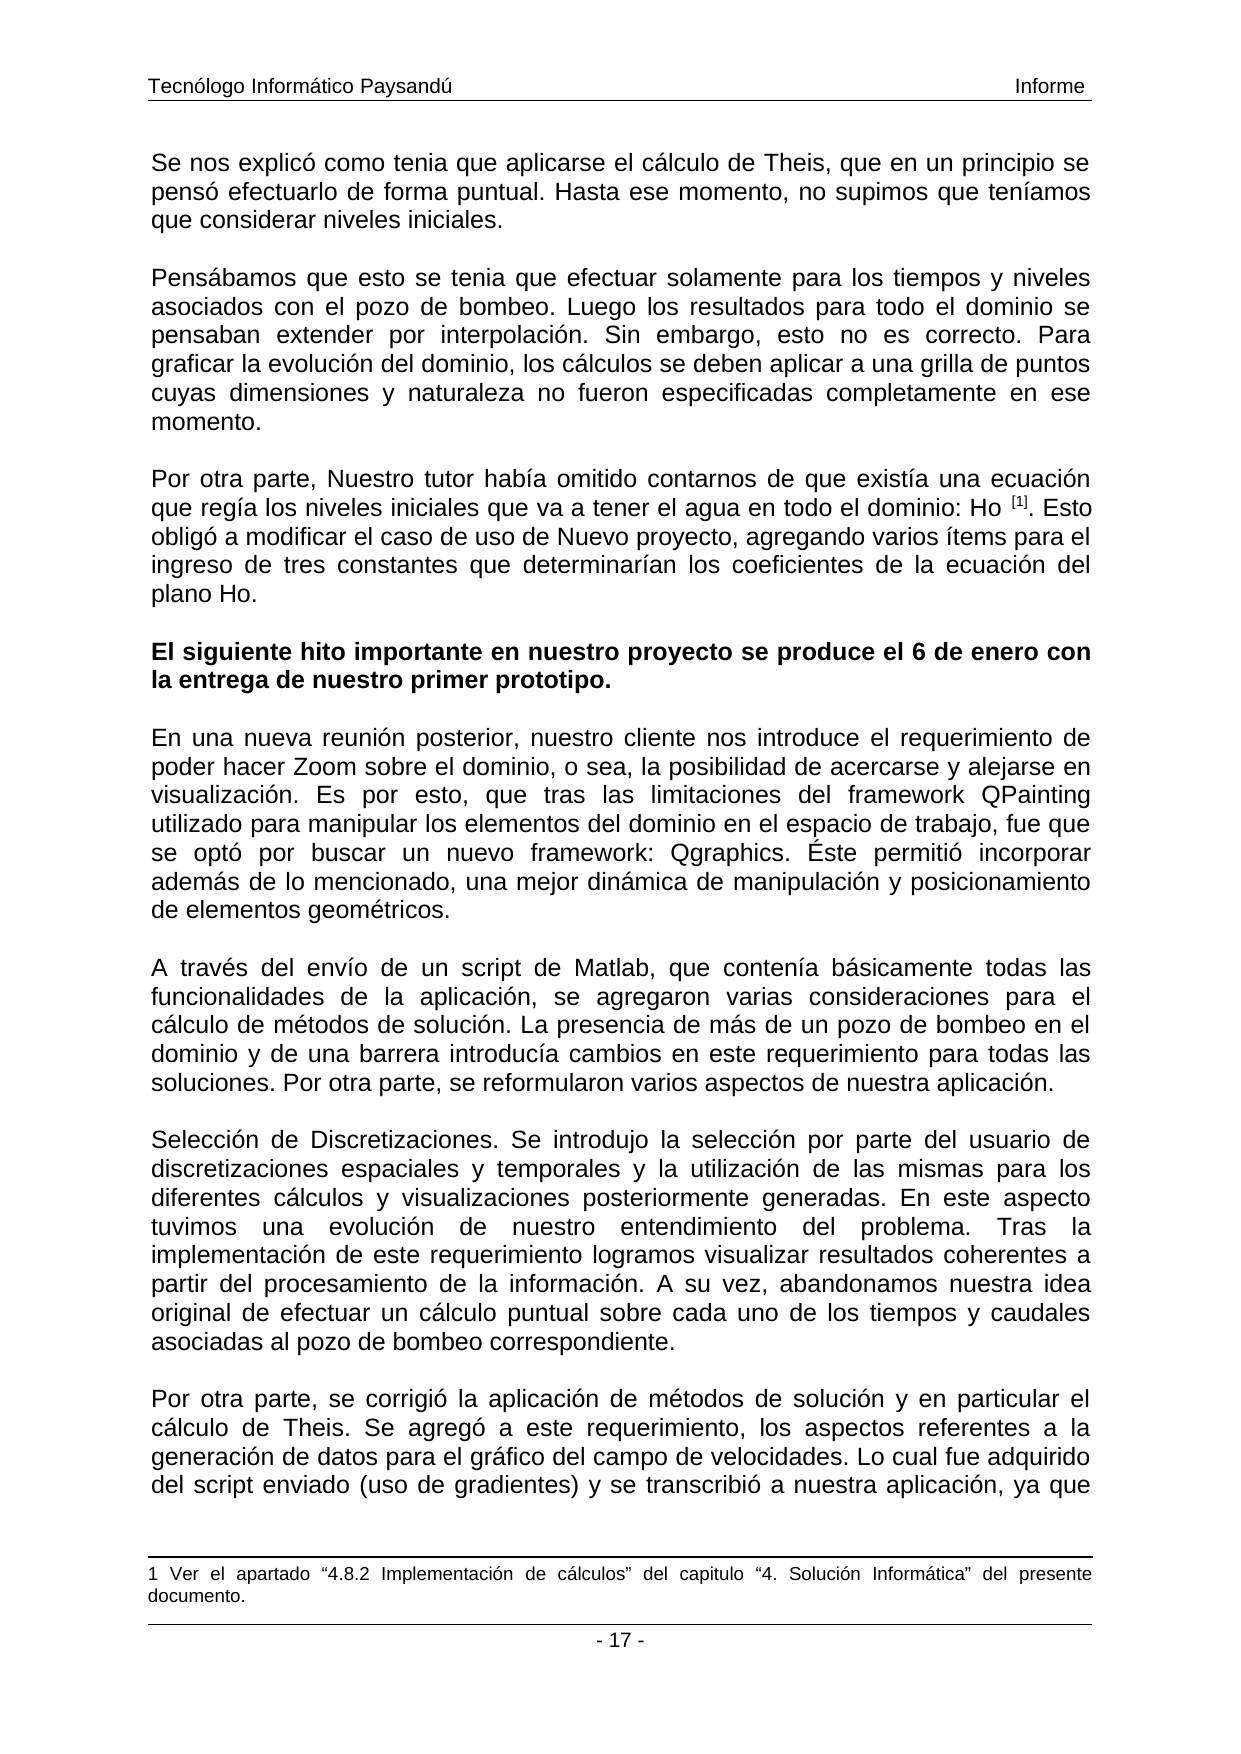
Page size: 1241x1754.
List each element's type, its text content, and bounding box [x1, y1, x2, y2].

text En una nueva reunión posterior, nuestro cliente nos introduce el requerimiento de poder hacer Zoom sobre el dominio, o sea, la posibilidad de acercarse y alejarse en visualización. Es por esto, que tras las limitaciones del framework QPainting utilizado para manipular los elementos del dominio en el espacio de trabajo, fue que se optó por buscar un nuevo framework: Qgraphics. Éste permitió incorporar además de lo mencionado, una mejor dinámica de manipulación y posicionamiento de elementos geométricos. [151, 723, 1092, 924]
text Por otra parte, Nuestro tutor había omitido contarnos de que existía una ecuación que regía los niveles iniciales que va a tener el agua en todo el dominio: Ho []. Esto obligó a modificar el caso de uso de Nuevo proyecto, agregando varios ítems para el ingreso de tres constantes que determinarían los coeficientes de la ecuación del plano Ho. [151, 464, 1092, 608]
text El siguiente hito importante en nuestro proyecto se produce el 6 de enero con la entrega de nuestro primer prototipo. [151, 636, 1092, 694]
text A través del envío de un script de Matlab, que contenía básicamente todas las funcionalidades de la aplicación, se agregaron varias consideraciones para el cálculo de métodos de solución. La presencia de más de un pozo de bombeo en el dominio y de una barrera introducía cambios en este requerimiento para todas las soluciones. Por otra parte, se reformularon varios aspectos de nuestra aplicación. [151, 953, 1092, 1096]
text Se nos explicó como tenia que aplicarse el cálculo de Theis, que en un principio se pensó efectuarlo de forma puntual. Hasta ese momento, no supimos que teníamos que considerar niveles iniciales. [151, 148, 1092, 234]
text Ver el apartado “4.8.2 Implementación de cálculos” del capitulo “4. Solución Informática” del presente documento. [148, 1563, 1092, 1606]
text Selección de Discretizaciones. Se introdujo la selección por parte del usuario de discretizaciones espaciales y temporales y la utilización de las mismas para los diferentes cálculos y visualizaciones posteriormente generadas. En este aspecto tuvimos una evolución de nuestro entendimiento del problema. Tras la implementación de este requerimiento logramos visualizar resultados coherentes a partir del procesamiento de la información. A su vez, abandonamos nuestra idea original de efectuar un cálculo puntual sobre cada uno de los tiempos y caudales asociadas al pozo de bombeo correspondiente. [151, 1125, 1092, 1355]
text Por otra parte, se corrigió la aplicación de métodos de solución y en particular el cálculo de Theis. Se agregó a este requerimiento, los aspectos referentes a la generación de datos para el gráfico del campo de velocidades. Lo cual fue adquirido del script enviado (uso de gradientes) y se transcribió a nuestra aplicación, ya que [151, 1384, 1092, 1499]
text Pensábamos que esto se tenia que efectuar solamente para los tiempos y niveles asociados con el pozo de bombeo. Luego los resultados para todo el dominio se pensaban extender por interpolación. Sin embargo, esto no es correcto. Para graficar la evolución del dominio, los cálculos se deben aplicar a una grilla de puntos cuyas dimensiones y naturaleza no fueron especificadas completamente en ese momento. [151, 263, 1092, 435]
